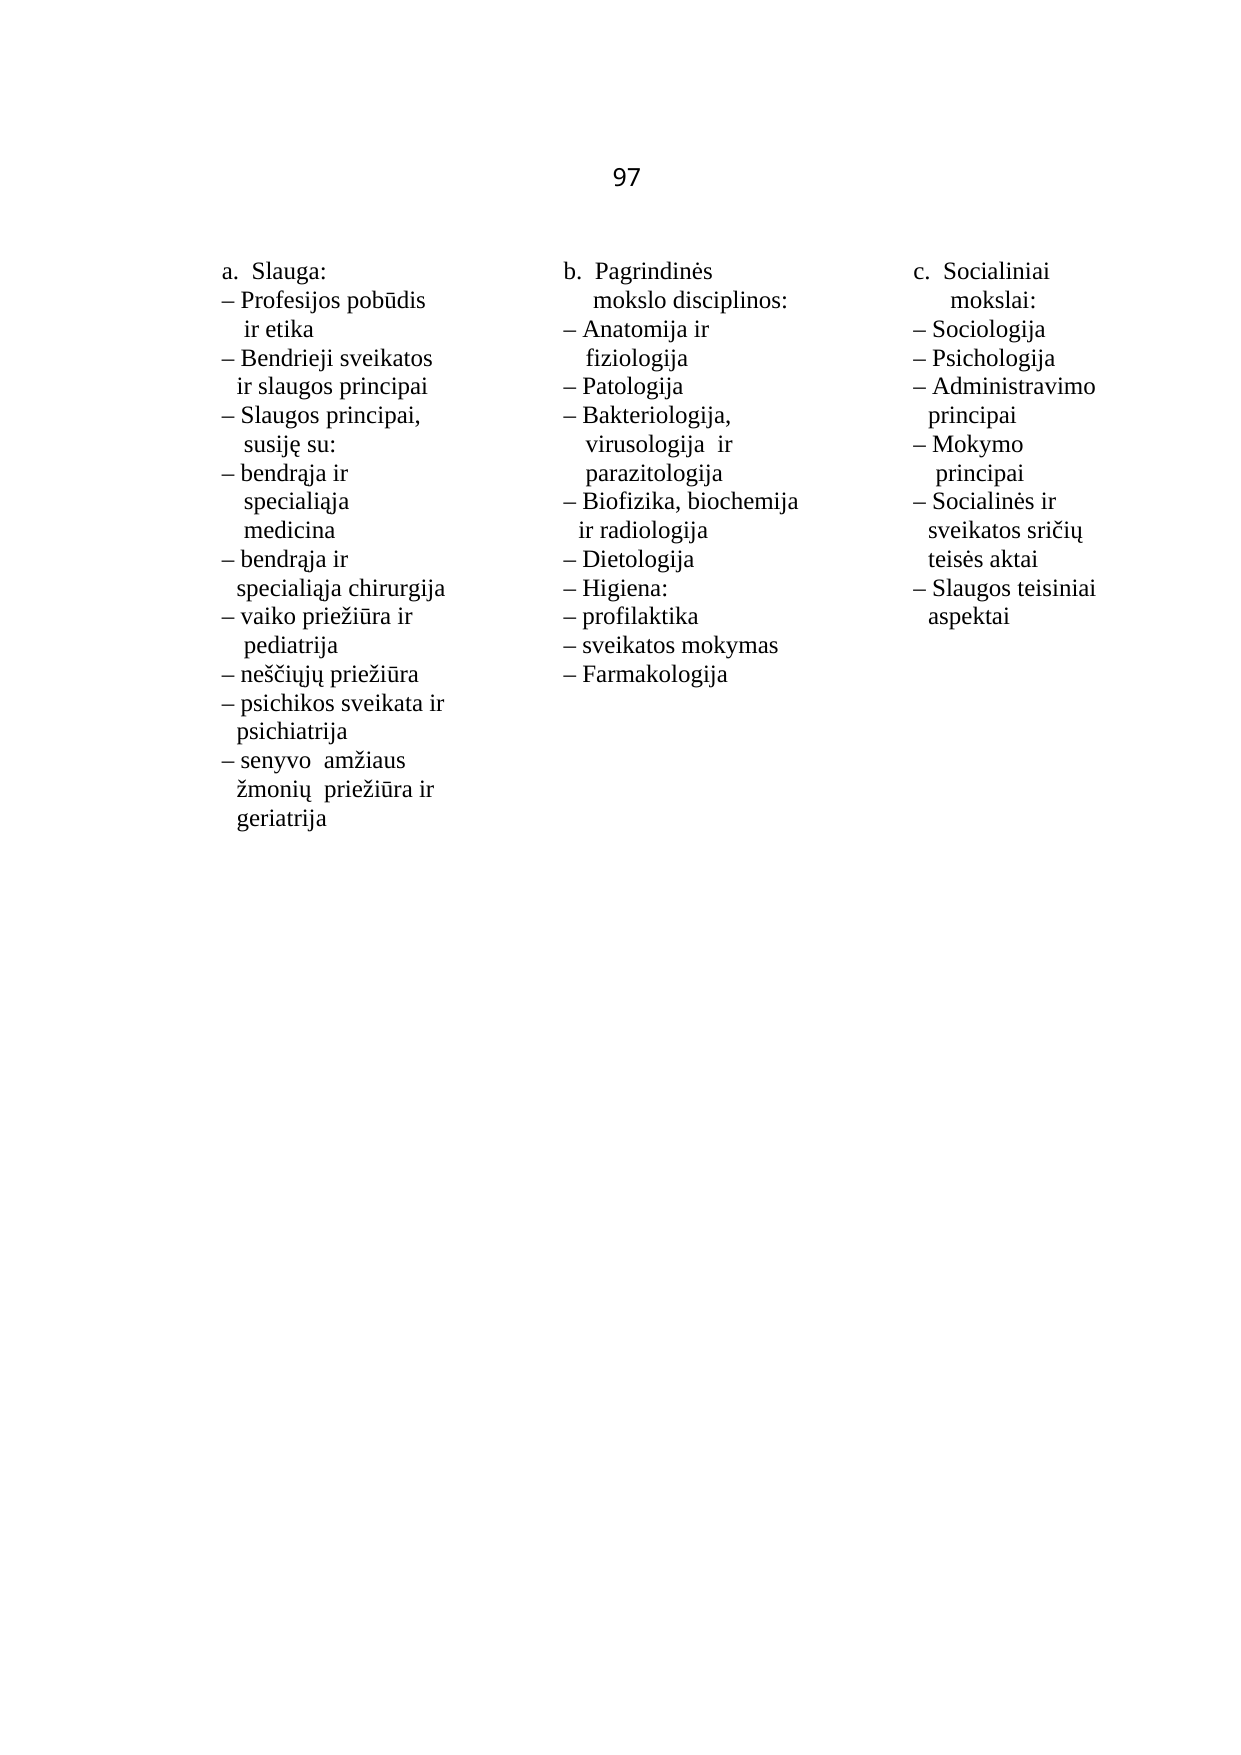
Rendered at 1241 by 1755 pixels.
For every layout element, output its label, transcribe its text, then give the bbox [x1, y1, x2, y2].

text – sveikatos mokymas [563, 630, 802, 659]
text – Bakteriologija, [563, 400, 802, 429]
text specialiąja [236, 486, 460, 515]
text mokslai: [913, 285, 1122, 314]
text susiję su: [222, 429, 460, 458]
text – Administravimo principai [913, 371, 1122, 429]
text pediatrija [222, 630, 460, 659]
text – Farmakologija [563, 659, 802, 688]
text – Patologija [563, 371, 802, 400]
text – psichikos sveikata ir psichiatrija [222, 688, 460, 745]
text c. Socialiniai [913, 256, 1122, 285]
text virusologija ir [563, 429, 802, 458]
text – bendrąja ir [222, 458, 460, 486]
text – Psichologija [913, 343, 1122, 371]
text – Slaugos principai, [222, 400, 460, 429]
text fiziologija [563, 343, 802, 371]
text parazitologija [563, 458, 802, 486]
text – Anatomija ir [563, 314, 802, 343]
text – Profesijos pobūdis [222, 285, 460, 314]
text – Bendrieji sveikatos ir slaugos principai [222, 343, 460, 400]
text – Dietologija [563, 544, 802, 573]
text – Sociologija [913, 314, 1122, 343]
text – Socialinės ir sveikatos sričių teisės aktai [913, 486, 1122, 573]
text medicina [236, 515, 460, 544]
text a. Slauga: [222, 256, 460, 285]
text – Higiena: [563, 573, 802, 601]
text – vaiko priežiūra ir [222, 601, 460, 630]
text b. Pagrindinės [563, 256, 802, 285]
text ir etika [222, 314, 460, 343]
text – profilaktika [563, 601, 802, 630]
text – Mokymo [913, 429, 1122, 458]
text – bendrąja ir specialiąja chirurgija [222, 544, 460, 601]
text mokslo disciplinos: [563, 285, 802, 314]
text – neščiųjų priežiūra [222, 659, 460, 688]
text – Biofizika, biochemija ir radiologija [563, 486, 802, 544]
text – senyvo amžiaus žmonių priežiūra ir geriatrija [222, 745, 460, 831]
text – Slaugos teisiniai aspektai [913, 573, 1122, 630]
text principai [913, 458, 1122, 486]
